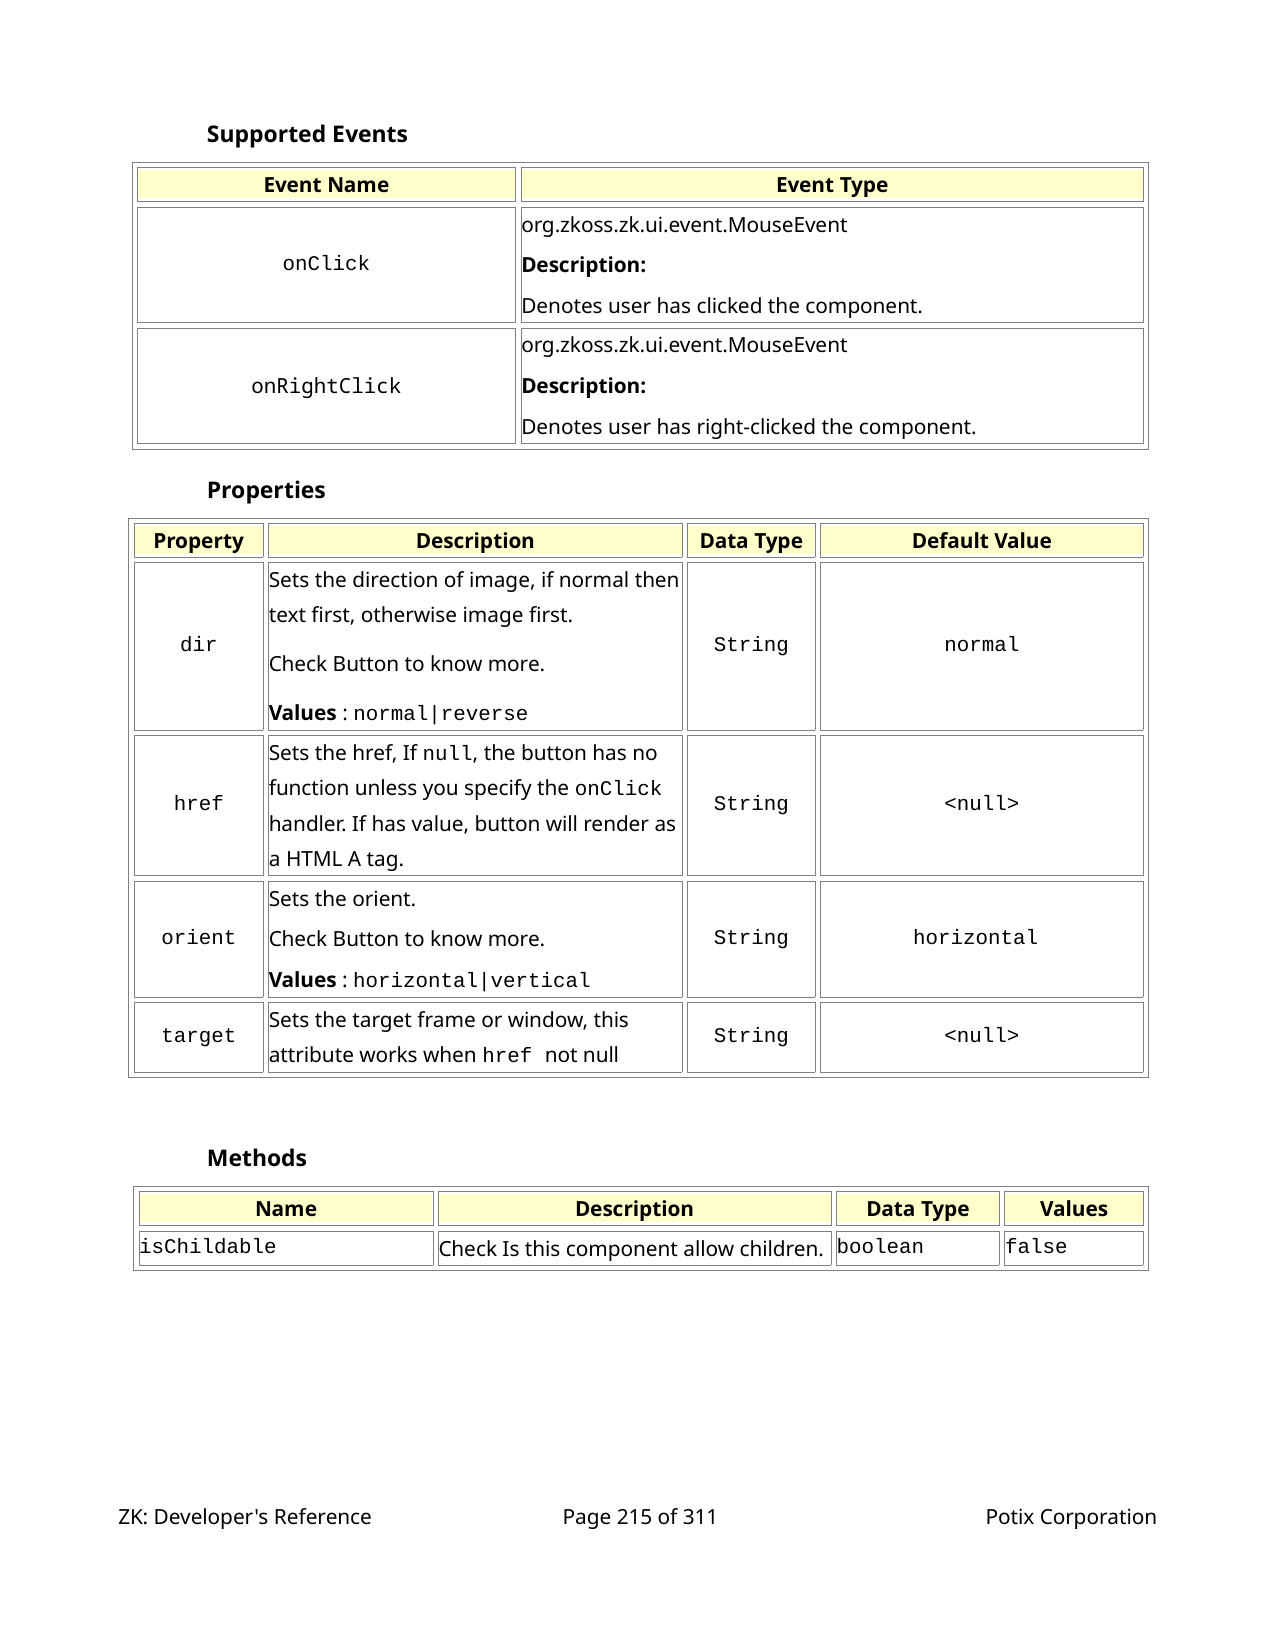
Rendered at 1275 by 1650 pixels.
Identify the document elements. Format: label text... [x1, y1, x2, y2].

table_header Values [1002, 1187, 1146, 1225]
table_cell <null> [818, 730, 1146, 875]
table_cell target [131, 997, 266, 1072]
table_cell Sets the direction of image, if normal then text first, otherwise image first. Check Button to know more. Values : normal|reverse [266, 557, 685, 729]
table_cell orient [131, 875, 266, 997]
table_cell false [1002, 1225, 1146, 1265]
table_cell normal [818, 557, 1146, 729]
table_header Default Value [818, 519, 1146, 557]
table_header Description [435, 1187, 833, 1225]
table_cell boolean [834, 1225, 1002, 1265]
table_cell org.zkoss.zk.ui.event.MouseEvent Description: Denotes user has right-clicked the component. [518, 322, 1146, 443]
table_cell org.zkoss.zk.ui.event.MouseEvent Description: Denotes user has clicked the component. [518, 201, 1146, 322]
table_header Name [136, 1187, 435, 1225]
table_header Event Type [518, 163, 1146, 201]
table_cell String [685, 730, 817, 875]
table_cell onRightClick [134, 322, 518, 443]
table_header Data Type [685, 519, 817, 557]
table_header Description [266, 519, 685, 557]
subtitle Methods [207, 1142, 1157, 1173]
table_cell horizontal [818, 875, 1146, 997]
table_cell Check Is this component allow children. [435, 1225, 833, 1265]
subtitle Supported Events [207, 118, 1157, 149]
table_cell isChildable [136, 1225, 435, 1265]
table_cell String [685, 557, 817, 729]
table_cell Sets the href, If null, the button has no function unless you specify the onClick handler. If has value, button will render as a HTML A tag. [266, 730, 685, 875]
table_cell <null> [818, 997, 1146, 1072]
table_header Event Name [134, 163, 518, 201]
table_header Property [131, 519, 266, 557]
table_cell href [131, 730, 266, 875]
table_cell String [685, 875, 817, 997]
table_cell Sets the orient. Check Button to know more. Values : horizontal|vertical [266, 875, 685, 997]
subtitle Properties [207, 474, 1157, 505]
table_cell dir [131, 557, 266, 729]
table_cell onClick [134, 201, 518, 322]
table_cell Sets the target frame or window, this attribute works when href not null [266, 997, 685, 1072]
table_cell String [685, 997, 817, 1072]
table_header Data Type [834, 1187, 1002, 1225]
